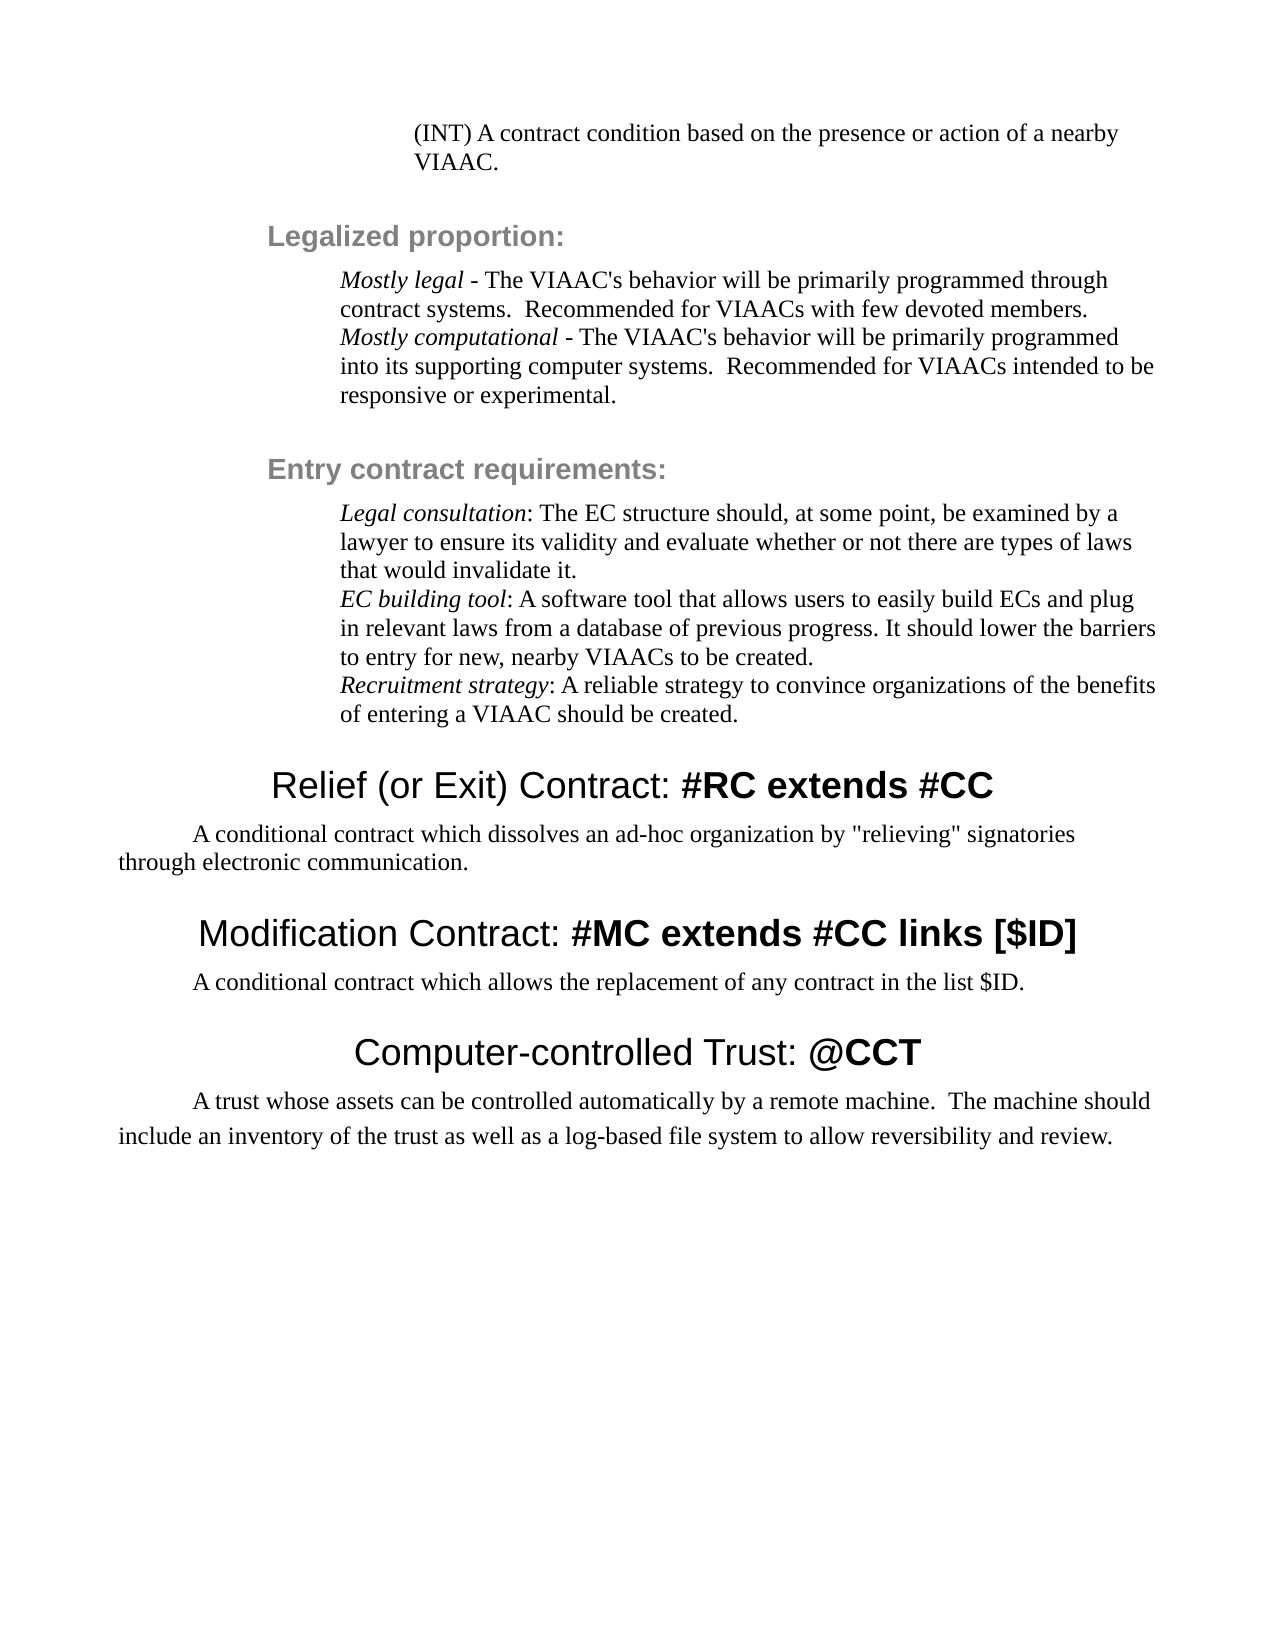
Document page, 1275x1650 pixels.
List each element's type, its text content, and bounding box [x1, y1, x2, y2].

text (INT) A contract condition based on the presence or action of a nearby VIAAC. [413, 118, 1157, 176]
text Legal consultation: The EC structure should, at some point, be examined by a lawyer to ensure its validity and evaluate whether or not there are types of laws that would invalidate it. [340, 498, 1157, 584]
text Mostly legal - The VIAAC's behavior will be primarily programmed through contract systems. Recommended for VIAACs with few devoted members. [340, 265, 1157, 322]
subtitle Entry contract requirements: [118, 452, 1157, 486]
text Recruitment strategy: A reliable strategy to convince organizations of the benefits of entering a VIAAC should be created. [340, 671, 1157, 728]
subtitle Computer-controlled Trust: @CCT [118, 1031, 1157, 1074]
text EC building tool: A software tool that allows users to easily build ECs and plug in relevant laws from a database of previous progress. It should lower the barriers to entry for new, nearby VIAACs to be created. [340, 584, 1157, 671]
subtitle Modification Contract: #MC extends #CC links [$ID] [118, 911, 1157, 954]
text A trust whose assets can be controlled automatically by a remote machine. The machine should include an inventory of the trust as well as a log-based file system to allow reversibility and review. [118, 1086, 1157, 1149]
text A conditional contract which dissolves an ad-hoc organization by "relieving" signatories through electronic communication. [118, 819, 1157, 876]
subtitle Legalized proportion: [118, 219, 1157, 252]
subtitle Relief (or Exit) Contract: #RC extends #CC [118, 763, 1157, 806]
text Mostly computational - The VIAAC's behavior will be primarily programmed into its supporting computer systems. Recommended for VIAACs intended to be responsive or experimental. [340, 322, 1157, 409]
text A conditional contract which allows the replacement of any contract in the list $ID. [118, 967, 1157, 996]
